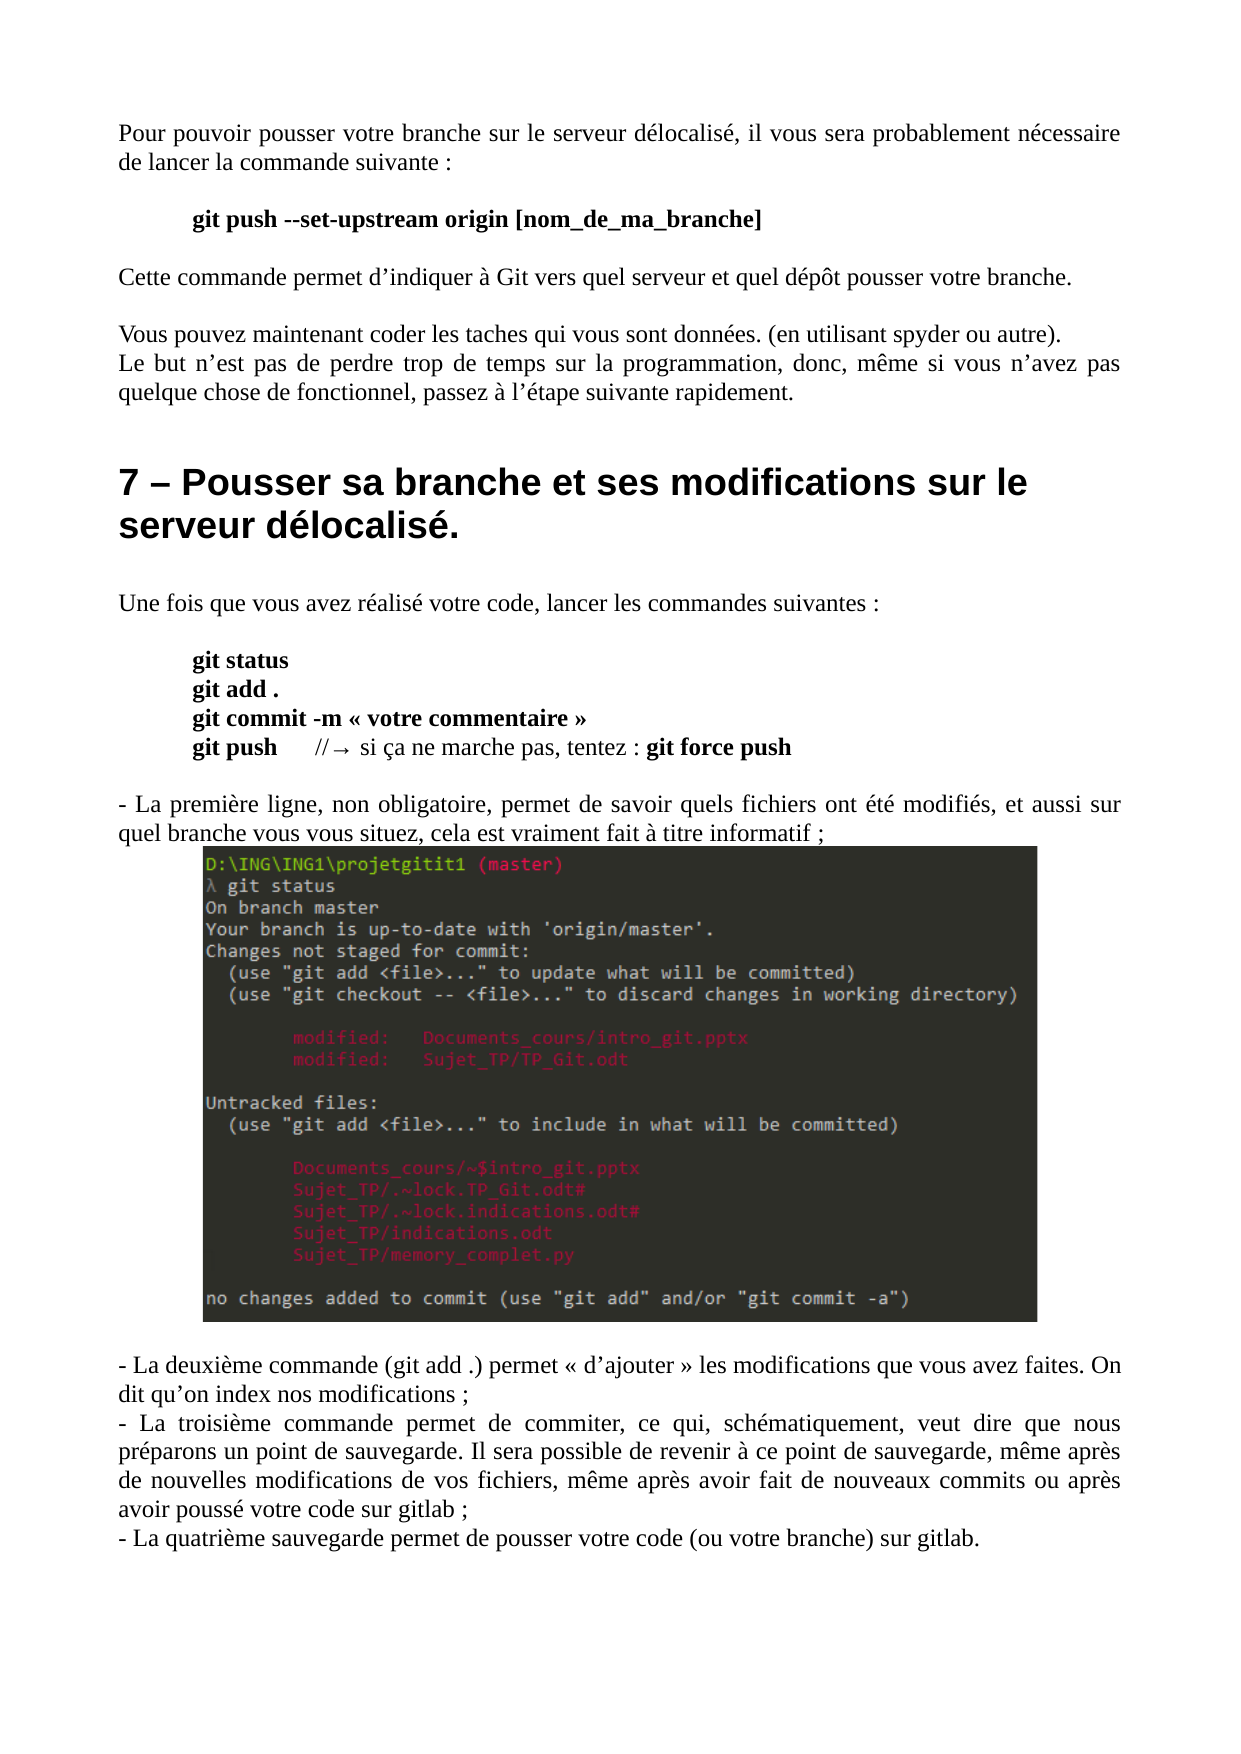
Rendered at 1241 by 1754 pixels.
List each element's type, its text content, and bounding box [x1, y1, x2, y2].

text Cette commande permet d’indiquer à Git vers quel serveur et quel dépôt pousser votre branche. [118, 262, 1122, 291]
text git push //→ si ça ne marche pas, tentez : git force push [118, 732, 1122, 760]
text Une fois que vous avez réalisé votre code, lancer les commandes suivantes : [118, 588, 1122, 617]
text git push --set-upstream origin [nom_de_ma_branche] [118, 204, 1122, 233]
text Le but n’est pas de perdre trop de temps sur la programmation, donc, même si vous n’avez pas quelque chose de fonctionnel, passez à l’étape suivante rapidement. [118, 348, 1122, 406]
text git status [118, 645, 1122, 674]
text git add . [118, 674, 1122, 703]
text - La deuxième commande (git add .) permet « d’ajouter » les modifications que vous avez faites. On dit qu’on index nos modifications ; [118, 1350, 1122, 1408]
picture [202, 846, 1038, 1322]
text - La quatrième sauvegarde permet de pousser votre code (ou votre branche) sur gitlab. [118, 1523, 1122, 1551]
subtitle 7 – Pousser sa branche et ses modifications sur le serveur délocalisé. [118, 459, 1122, 547]
text - La première ligne, non obligatoire, permet de savoir quels fichiers ont été modifiés, et aussi sur quel branche vous vous situez, cela est vraiment fait à titre informatif ; [118, 789, 1122, 847]
text git commit -m « votre commentaire » [118, 703, 1122, 732]
text Vous pouvez maintenant coder les taches qui vous sont données. (en utilisant spyder ou autre). [118, 319, 1122, 348]
text - La troisième commande permet de commiter, ce qui, schématiquement, veut dire que nous préparons un point de sauvegarde. Il sera possible de revenir à ce point de sauvegarde, même après de nouvelles modifications de vos fichiers, même après avoir fait de nouveaux commits ou après avoir poussé votre code sur gitlab ; [118, 1408, 1122, 1523]
text Pour pouvoir pousser votre branche sur le serveur délocalisé, il vous sera probablement nécessaire de lancer la commande suivante : [118, 118, 1122, 176]
